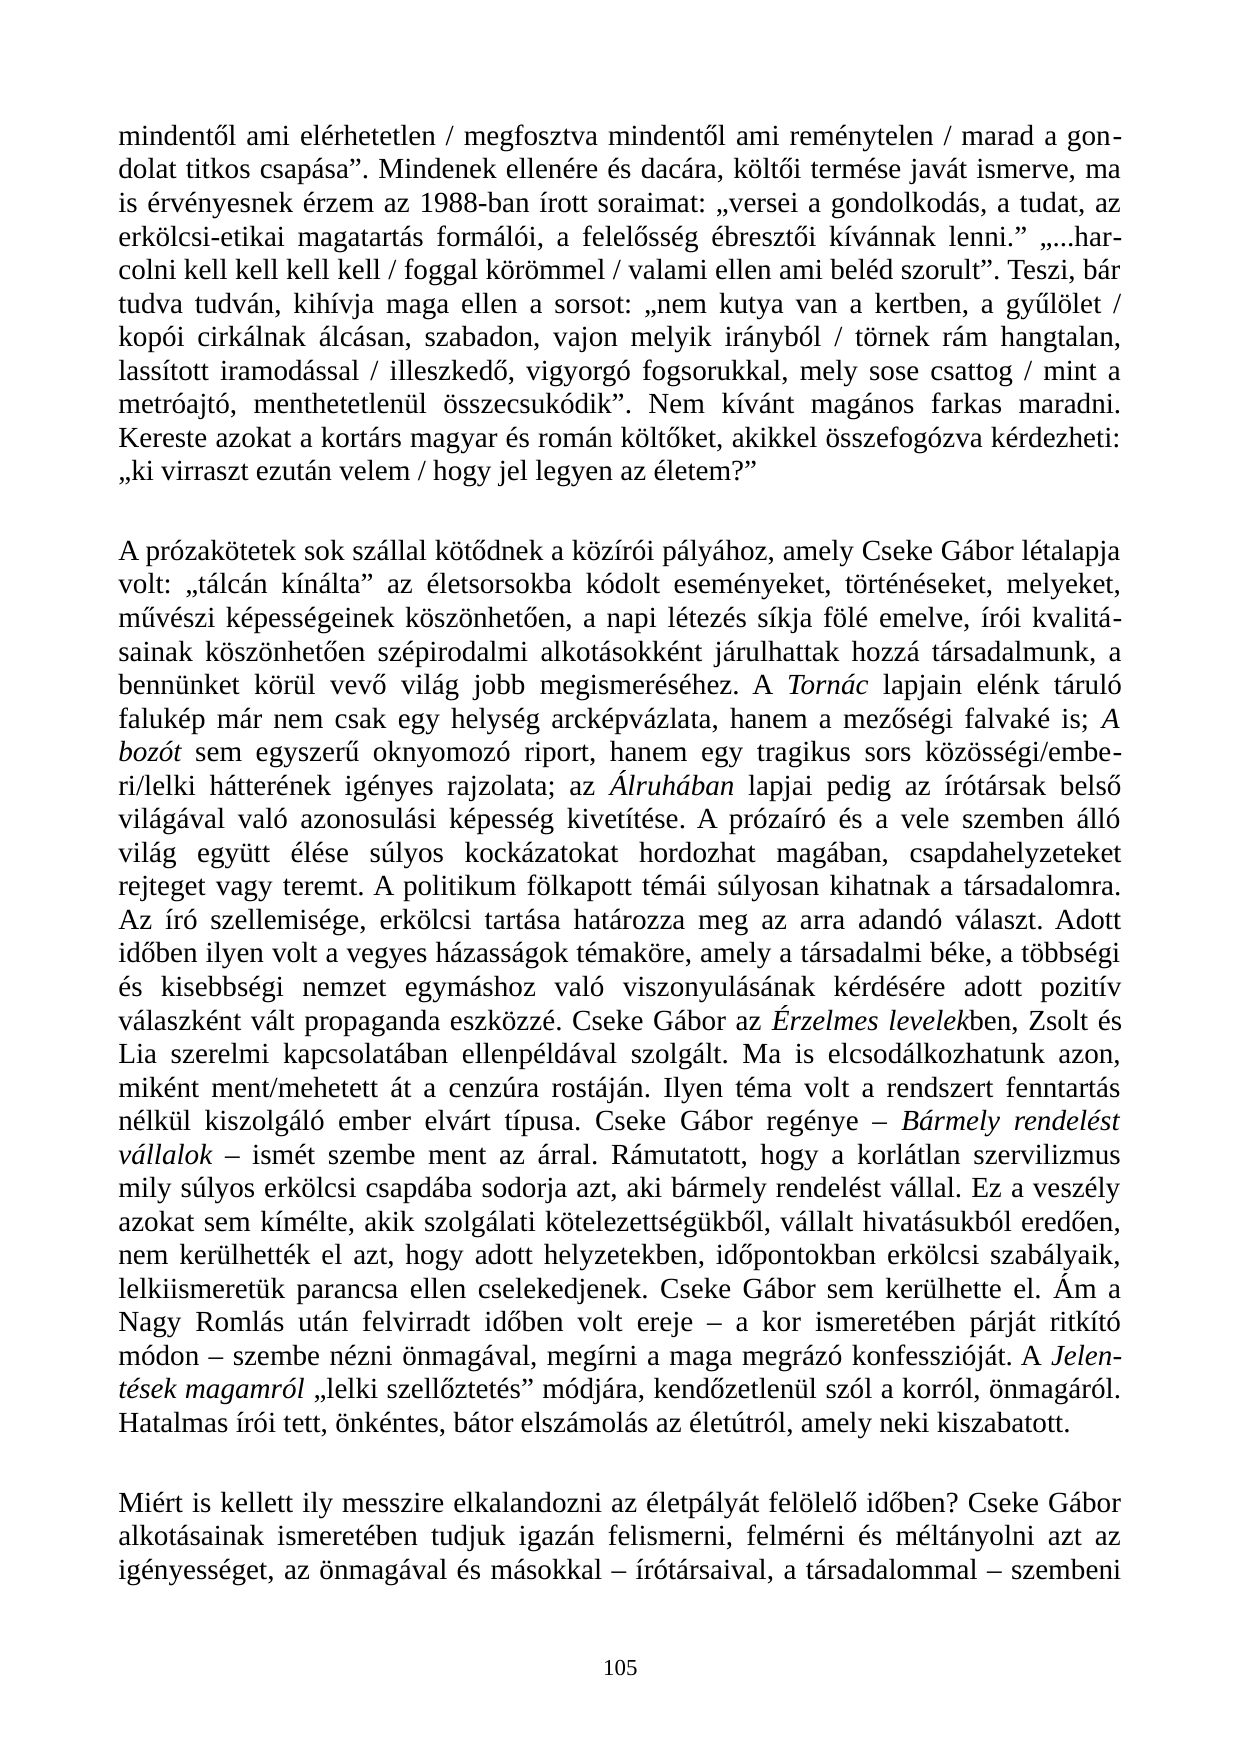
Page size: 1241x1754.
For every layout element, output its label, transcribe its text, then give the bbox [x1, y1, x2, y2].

text mindentől ami elérhetetlen / megfosztva mindentől ami reménytelen / marad a gon­dolat titkos csapása”. Mindenek ellenére és dacára, költői termése javát ismerve, ma is érvényesnek érzem az 1988-ban írott soraimat: „versei a gondolkodás, a tudat, az erkölcsi-etikai magatartás formálói, a felelősség ébresztői kívánnak lenni.” „...har­colni kell kell kell kell / foggal körömmel / valami ellen ami beléd szorult”. Teszi, bár tudva tudván, kihívja maga ellen a sorsot: „nem kutya van a kertben, a gyűlölet / kopói cirkálnak álcásan, szabadon, vajon melyik irányból / törnek rám hangtalan, lassított iramodással / illeszkedő, vigyorgó fogsorukkal, mely sose csattog / mint a metróajtó, menthetetlenül összecsukódik”. Nem kívánt magános farkas maradni. Kereste azokat a kortárs magyar és román költőket, akikkel összefogózva kérdezheti: „ki virraszt ezután velem / hogy jel legyen az életem?” [118, 118, 1122, 487]
text Miért is kellett ily messzire elkalandozni az életpályát felölelő időben? Cseke Gábor alkotásainak ismeretében tudjuk igazán felismerni, felmérni és méltányolni azt az igényességet, az önmagával és másokkal – írótársaival, a társadalommal – szembeni [118, 1485, 1122, 1585]
text A prózakötetek sok szállal kötődnek a közírói pályához, amely Cseke Gábor létalapja volt: „tálcán kínálta” az életsorsokba kódolt eseményeket, történéseket, melyeket, művészi képességeinek köszönhetően, a napi létezés síkja fölé emelve, írói kvalitá­sainak köszönhetően szépirodalmi alkotásokként járulhattak hozzá társadalmunk, a bennünket körül vevő világ jobb megismeréséhez. A Tornác lapjain elénk táruló falukép már nem csak egy helység arcképvázlata, hanem a mezőségi falvaké is; A bozót sem egyszerű oknyomozó riport, hanem egy tragikus sors közösségi/embe­ri/lelki hátterének igényes rajzolata; az Álruhában lapjai pedig az írótársak belső világával való azonosulási képesség kivetítése. A prózaíró és a vele szemben álló világ együtt élése súlyos kockázatokat hordozhat magában, csapdahelyzeteket rejteget vagy teremt. A politikum fölkapott témái súlyosan kihatnak a társadalomra. Az író szellemisége, erkölcsi tartása határozza meg az arra adandó választ. Adott időben ilyen volt a vegyes házasságok témaköre, amely a társadalmi béke, a többségi és kisebbségi nemzet egymáshoz való viszonyulásának kérdésére adott pozitív válaszként vált propaganda eszközzé. Cseke Gábor az Érzelmes levelekben, Zsolt és Lia szerelmi kapcsolatában ellenpéldával szolgált. Ma is elcsodálkozhatunk azon, miként ment/mehetett át a cenzúra rostáján. Ilyen téma volt a rendszert fenntartás nélkül kiszolgáló ember elvárt típusa. Cseke Gábor regénye – Bármely rendelést vállalok – ismét szembe ment az árral. Rámutatott, hogy a korlátlan szervilizmus mily súlyos erkölcsi csapdába sodorja azt, aki bármely rendelést vállal. Ez a veszély azokat sem kímélte, akik szolgálati kötelezettségükből, vállalt hivatásukból eredően, nem kerülhették el azt, hogy adott helyzetekben, időpontokban erkölcsi szabályaik, lelkiismeretük parancsa ellen cselekedjenek. Cseke Gábor sem kerülhette el. Ám a Nagy Romlás után felvirradt időben volt ereje – a kor ismeretében párját ritkító módon – szembe nézni önmagával, megírni a maga megrázó konfesszióját. A Jelen­tések magamról „lelki szellőztetés” módjára, kendőzetlenül szól a korról, önmagáról. Hatalmas írói tett, önkéntes, bátor elszámolás az életútról, amely neki kiszabatott. [118, 533, 1122, 1439]
